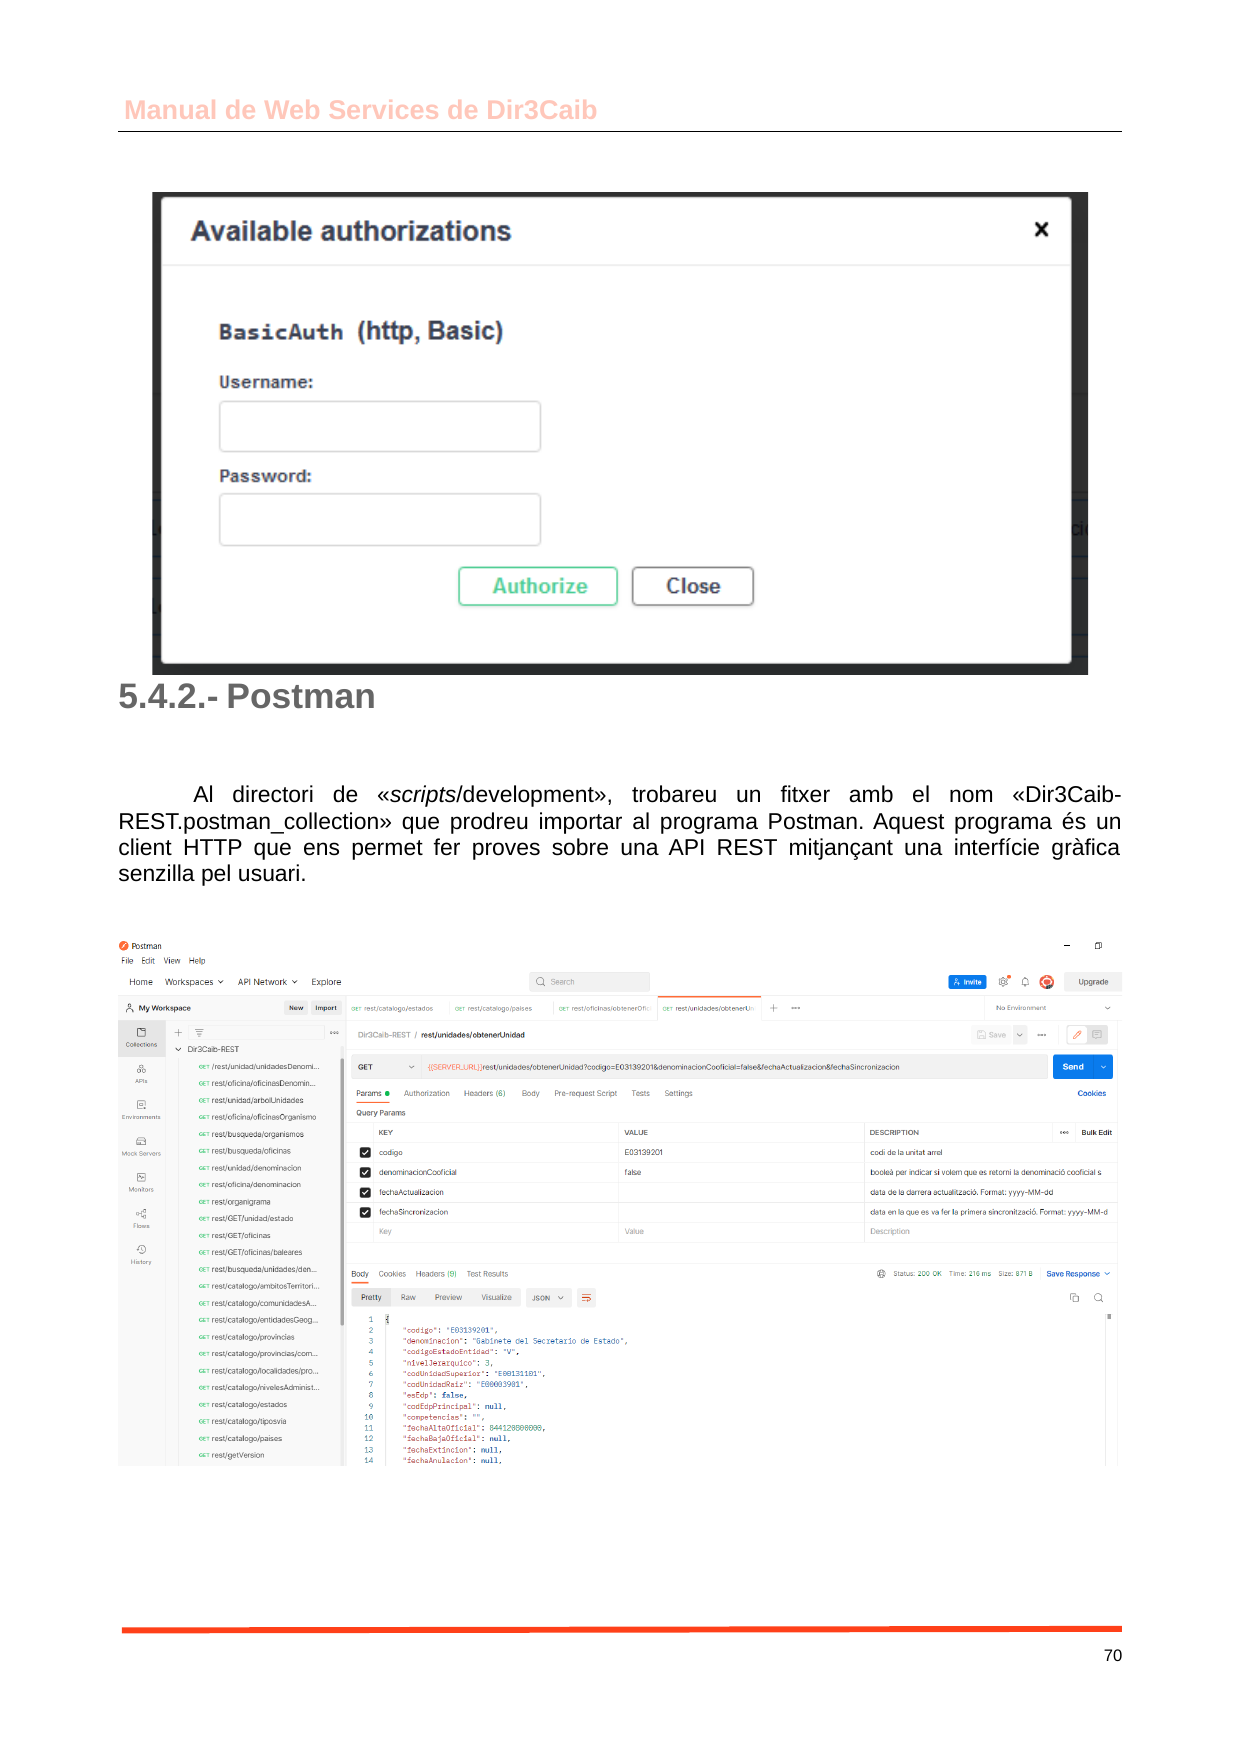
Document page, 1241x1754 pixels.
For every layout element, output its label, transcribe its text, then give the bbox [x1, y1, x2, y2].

text Al directori de «scripts/development», trobareu un fitxer amb el nom «Dir3Caib-REST.postman_collection» que prodreu importar al programa Postman. Aquest programa és un client HTTP que ens permet fer proves sobre una API REST mitjançant una interfície gràfica senzilla pel usuari. [118, 781, 1122, 887]
subtitle Postman [118, 675, 1122, 716]
picture [118, 938, 1123, 1466]
picture [152, 192, 1089, 675]
